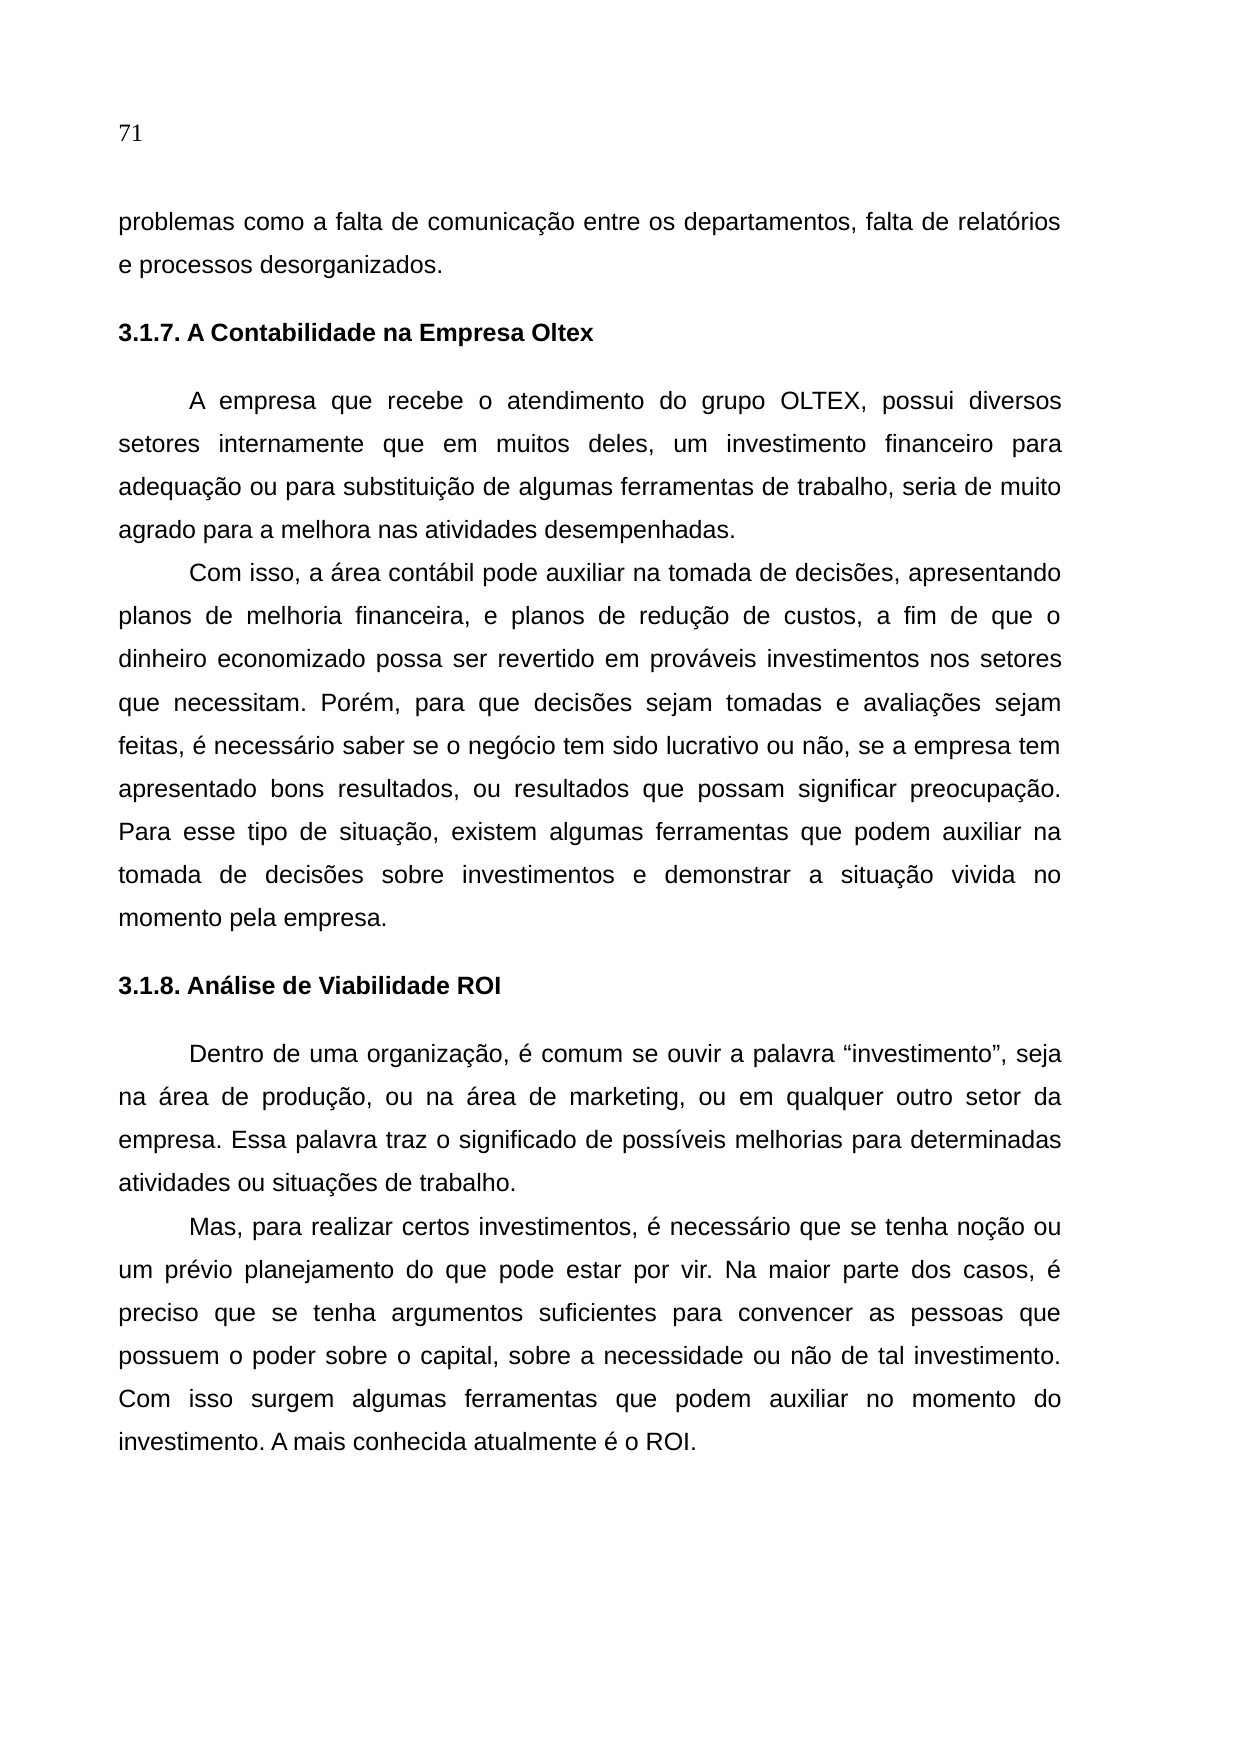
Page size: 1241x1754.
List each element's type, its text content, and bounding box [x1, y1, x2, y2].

text Mas, para realizar certos investimentos, é necessário que se tenha noção ou um prévio planejamento do que pode estar por vir. Na maior parte dos casos, é preciso que se tenha argumentos suficientes para convencer as pessoas que possuem o poder sobre o capital, sobre a necessidade ou não de tal investimento. Com isso surgem algumas ferramentas que podem auxiliar no momento do investimento. A mais conhecida atualmente é o ROI. [118, 1211, 1063, 1456]
text A empresa que recebe o atendimento do grupo OLTEX, possui diversos setores internamente que em muitos deles, um investimento financeiro para adequação ou para substituição de algumas ferramentas de trabalho, seria de muito agrado para a melhora nas atividades desempenhadas. [118, 386, 1063, 544]
text Com isso, a área contábil pode auxiliar na tomada de decisões, apresentando planos de melhoria financeira, e planos de redução de custos, a fim de que o dinheiro economizado possa ser revertido em prováveis investimentos nos setores que necessitam. Porém, para que decisões sejam tomadas e avaliações sejam feitas, é necessário saber se o negócio tem sido lucrativo ou não, se a empresa tem apresentado bons resultados, ou resultados que possam significar preocupação. Para esse tipo de situação, existem algumas ferramentas que podem auxiliar na tomada de decisões sobre investimentos e demonstrar a situação vivida no momento pela empresa. [118, 558, 1063, 932]
text problemas como a falta de comunicação entre os departamentos, falta de relatórios e processos desorganizados. [118, 207, 1063, 278]
subtitle 3.1.8. Análise de Viabilidade ROI [118, 971, 1063, 1000]
subtitle 3.1.7. A Contabilidade na Empresa Oltex [118, 318, 1063, 346]
text Dentro de uma organização, é comum se ouvir a palavra “investimento”, seja na área de produção, ou na área de marketing, ou em qualquer outro setor da empresa. Essa palavra traz o significado de possíveis melhorias para determinadas atividades ou situações de trabalho. [118, 1039, 1063, 1197]
